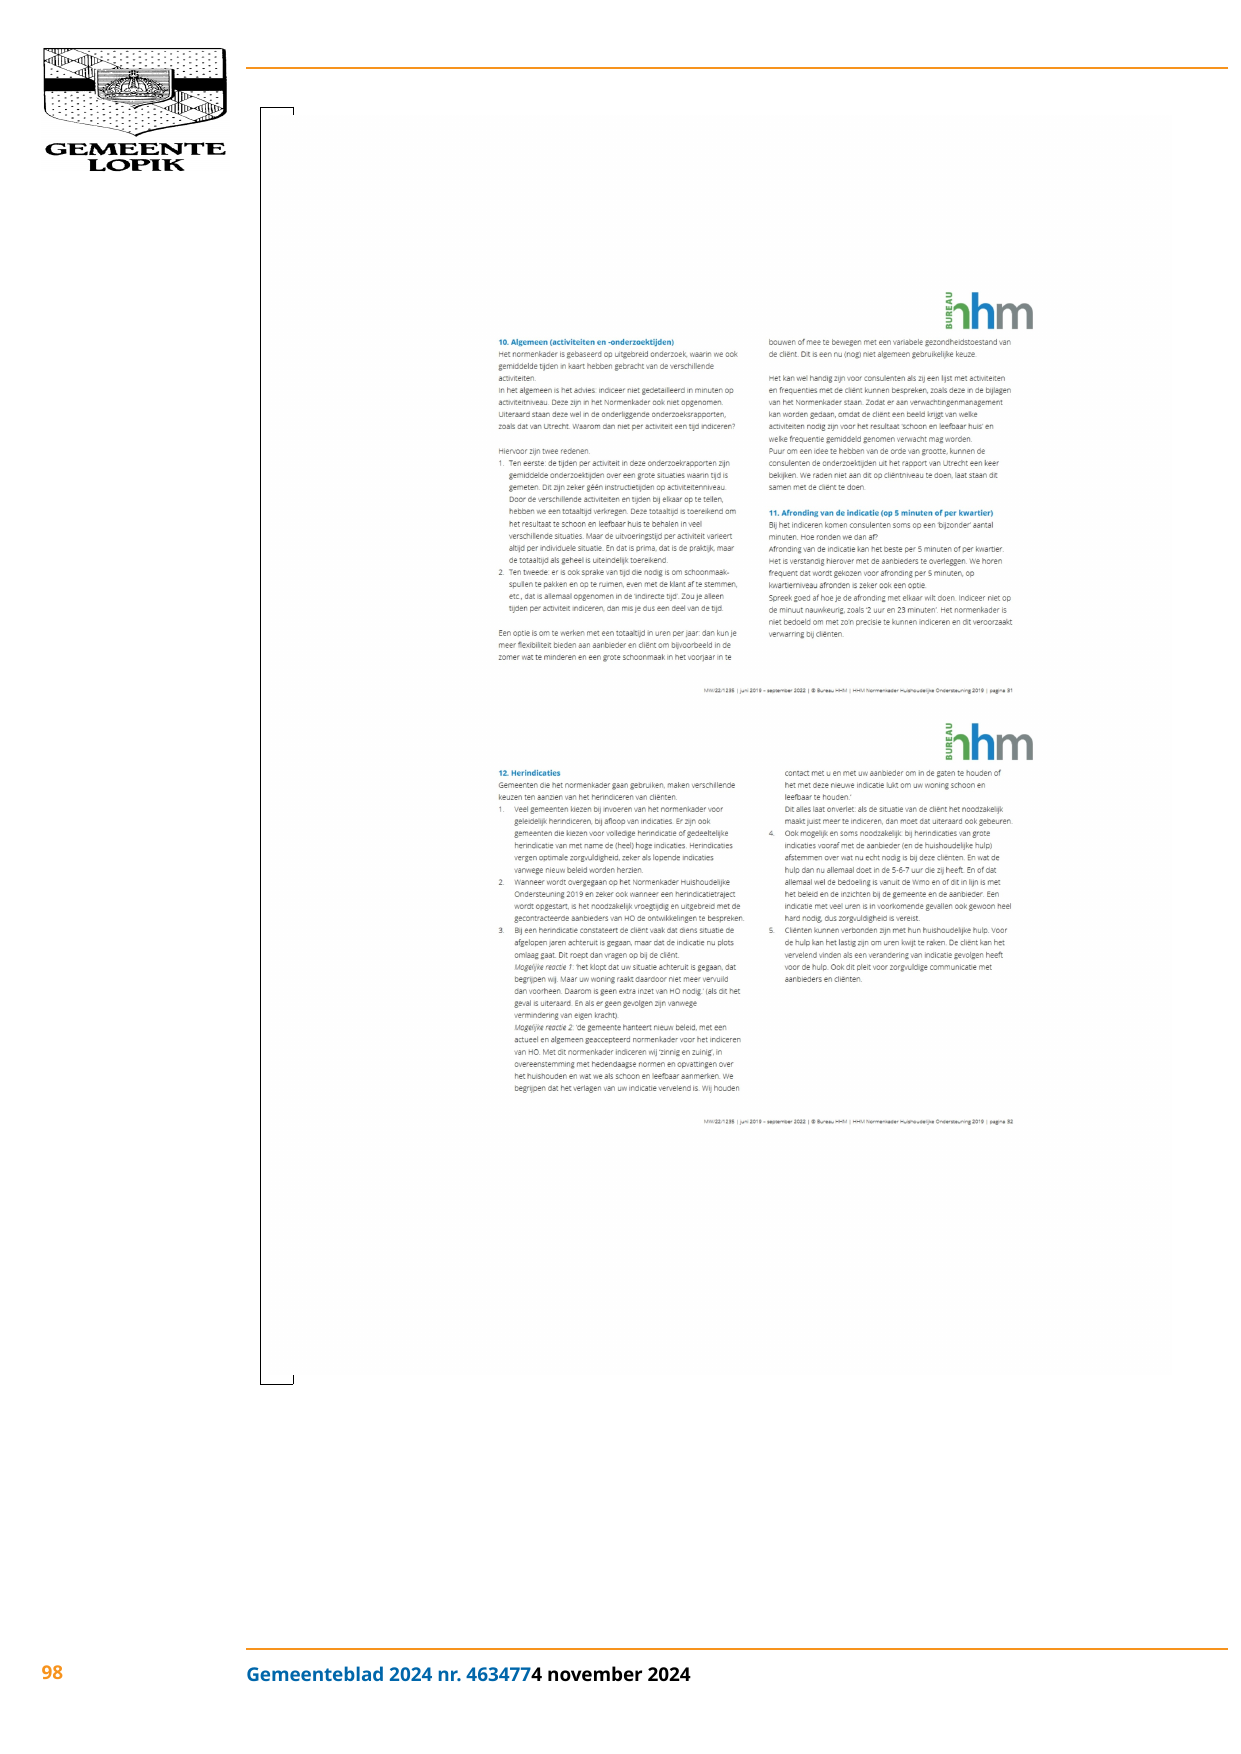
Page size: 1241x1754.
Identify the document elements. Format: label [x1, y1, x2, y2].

picture [268, 115, 1173, 1375]
picture [41, 47, 231, 172]
